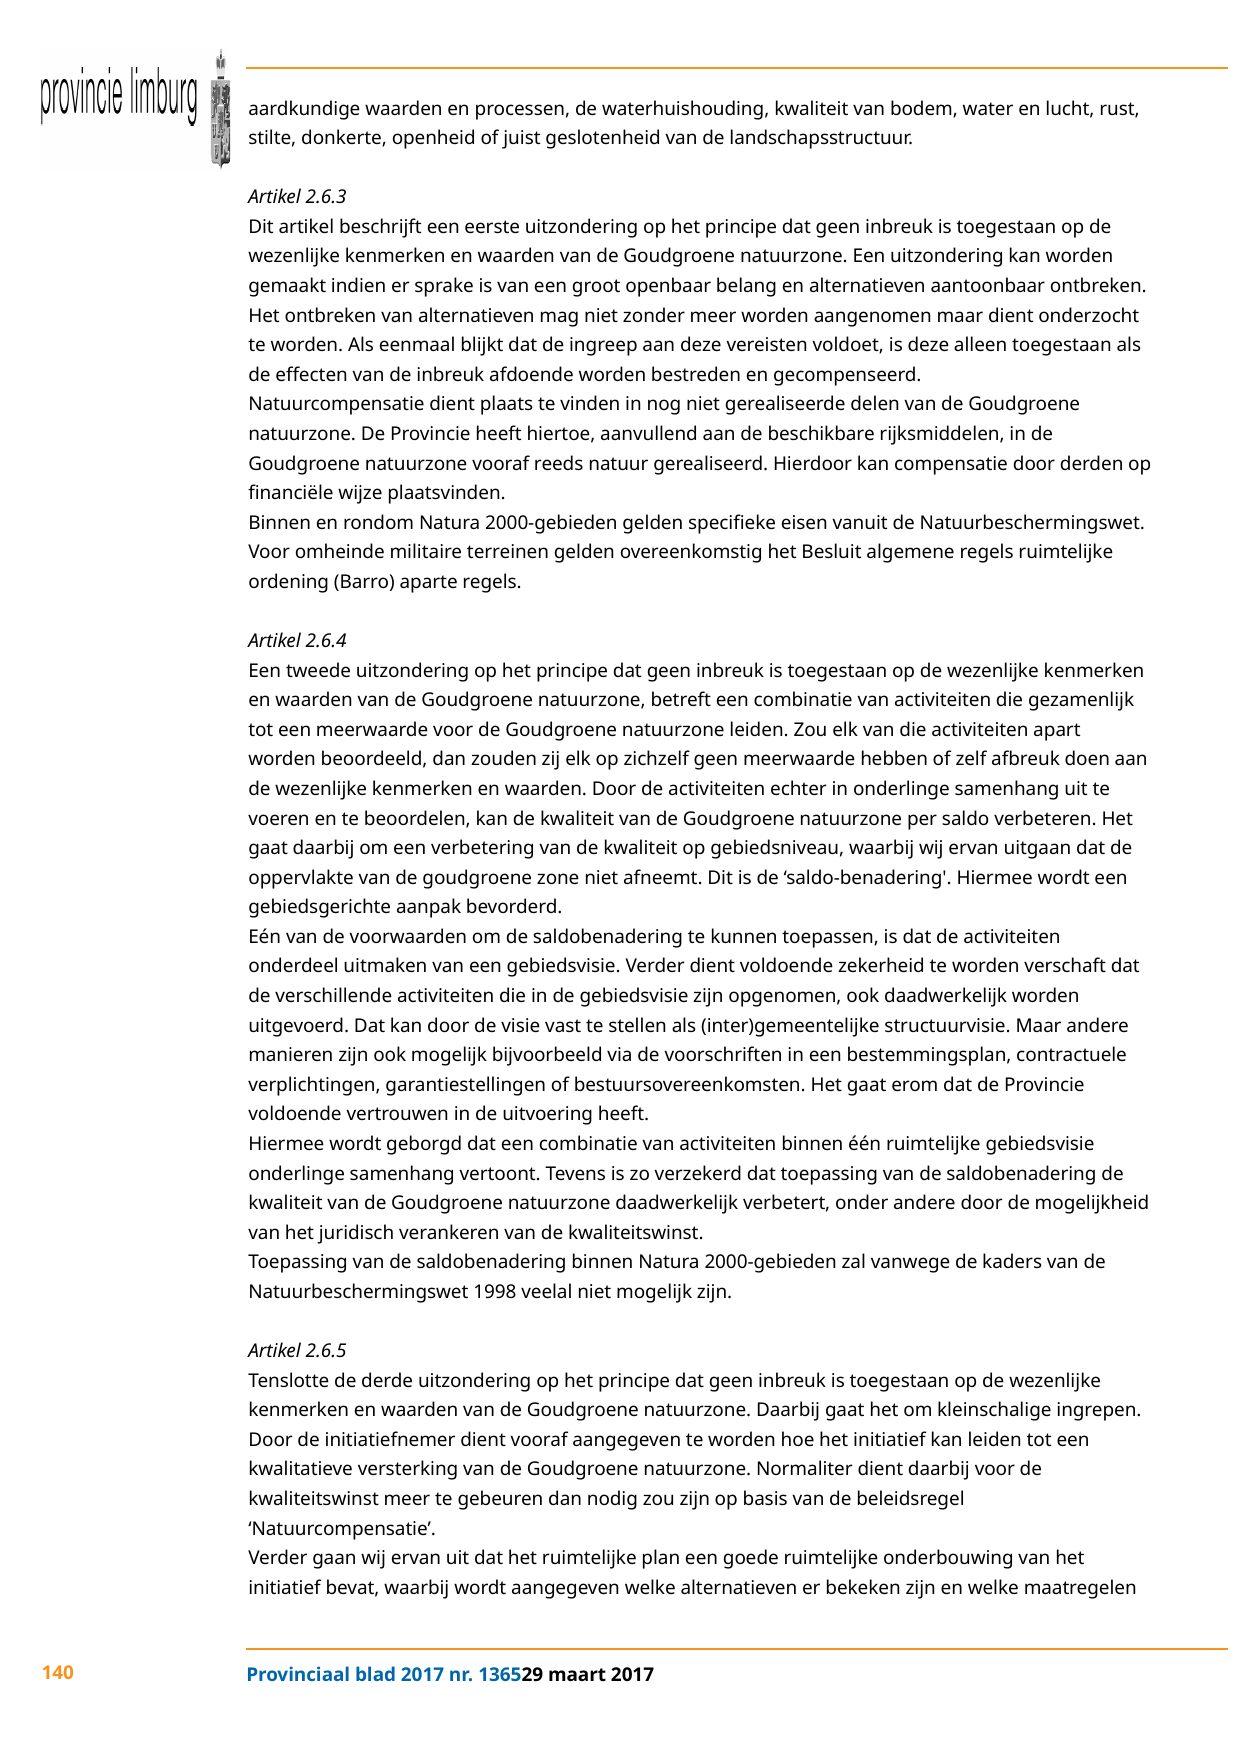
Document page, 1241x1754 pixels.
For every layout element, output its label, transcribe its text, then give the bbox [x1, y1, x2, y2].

text Verder gaan wij ervan uit dat het ruimtelijke plan een goede ruimtelijke onderbouwing van het initiatief bevat, waarbij wordt aangegeven welke alternatieven er bekeken zijn en welke maatregelen [248, 1544, 1152, 1600]
text Artikel 2.6.4 [248, 627, 1152, 653]
text Natuurcompensatie dient plaats te vinden in nog niet gerealiseerde delen van de Goudgroene natuurzone. De Provincie heeft hiertoe, aanvullend aan de beschikbare rijksmiddelen, in de Goudgroene natuurzone vooraf reeds natuur gerealiseerd. Hierdoor kan compensatie door derden op financiële wijze plaatsvinden. [248, 391, 1152, 505]
text Artikel 2.6.3 [248, 183, 1152, 209]
text Binnen en rondom Natura 2000-gebieden gelden specifieke eisen vanuit de Natuurbeschermingswet. Voor omheinde militaire terreinen gelden overeenkomstig het Besluit algemene regels ruimtelijke ordening (Barro) aparte regels. [248, 509, 1152, 594]
text Tenslotte de derde uitzondering op het principe dat geen inbreuk is toegestaan op de wezenlijke kenmerken en waarden van de Goudgroene natuurzone. Daarbij gaat het om kleinschalige ingrepen. Door de initiatiefnemer dient vooraf aangegeven te worden hoe het initiatief kan leiden tot een kwalitatieve versterking van de Goudgroene natuurzone. Normaliter dient daarbij voor de kwaliteitswinst meer te gebeuren dan nodig zou zijn op basis van de beleidsregel ‘Natuurcompensatie’. [248, 1367, 1152, 1541]
text Hiermee wordt geborgd dat een combinatie van activiteiten binnen één ruimtelijke gebiedsvisie onderlinge samenhang vertoont. Tevens is zo verzekerd dat toepassing van de saldobenadering de kwaliteit van de Goudgroene natuurzone daadwerkelijk verbetert, onder andere door de mogelijkheid van het juridisch verankeren van de kwaliteitswinst. [248, 1130, 1152, 1245]
picture [41, 47, 231, 172]
text aardkundige waarden en processen, de waterhuishouding, kwaliteit van bodem, water en lucht, rust, stilte, donkerte, openheid of juist geslotenheid van de landschapsstructuur. [248, 95, 1152, 150]
text Artikel 2.6.5 [248, 1337, 1152, 1363]
text Een tweede uitzondering op het principe dat geen inbreuk is toegestaan op de wezenlijke kenmerken en waarden van de Goudgroene natuurzone, betreft een combinatie van activiteiten die gezamenlijk tot een meerwaarde voor de Goudgroene natuurzone leiden. Zou elk van die activiteiten apart worden beoordeeld, dan zouden zij elk op zichzelf geen meerwaarde hebben of zelf afbreuk doen aan de wezenlijke kenmerken en waarden. Door de activiteiten echter in onderlinge samenhang uit te voeren en te beoordelen, kan de kwaliteit van de Goudgroene natuurzone per saldo verbeteren. Het gaat daarbij om een verbetering van de kwaliteit op gebiedsniveau, waarbij wij ervan uitgaan dat de oppervlakte van de goudgroene zone niet afneemt. Dit is de ‘saldo-benadering'. Hiermee wordt een gebiedsgerichte aanpak bevorderd. [248, 657, 1152, 919]
text Toepassing van de saldobenadering binnen Natura 2000-gebieden zal vanwege de kaders van de Natuurbeschermingswet 1998 veelal niet mogelijk zijn. [248, 1248, 1152, 1304]
text Dit artikel beschrijft een eerste uitzondering op het principe dat geen inbreuk is toegestaan op de wezenlijke kenmerken en waarden van de Goudgroene natuurzone. Een uitzondering kan worden gemaakt indien er sprake is van een groot openbaar belang en alternatieven aantoonbaar ontbreken. Het ontbreken van alternatieven mag niet zonder meer worden aangenomen maar dient onderzocht te worden. Als eenmaal blijkt dat de ingreep aan deze vereisten voldoet, is deze alleen toegestaan als de effecten van de inbreuk afdoende worden bestreden en gecompenseerd. [248, 213, 1152, 387]
text Eén van de voorwaarden om de saldobenadering te kunnen toepassen, is dat de activiteiten onderdeel uitmaken van een gebiedsvisie. Verder dient voldoende zekerheid te worden verschaft dat de verschillende activiteiten die in de gebiedsvisie zijn opgenomen, ook daadwerkelijk worden uitgevoerd. Dat kan door de visie vast te stellen als (inter)gemeentelijke structuurvisie. Maar andere manieren zijn ook mogelijk bijvoorbeeld via de voorschriften in een bestemmingsplan, contractuele verplichtingen, garantiestellingen of bestuursovereenkomsten. Het gaat erom dat de Provincie voldoende vertrouwen in de uitvoering heeft. [248, 923, 1152, 1126]
